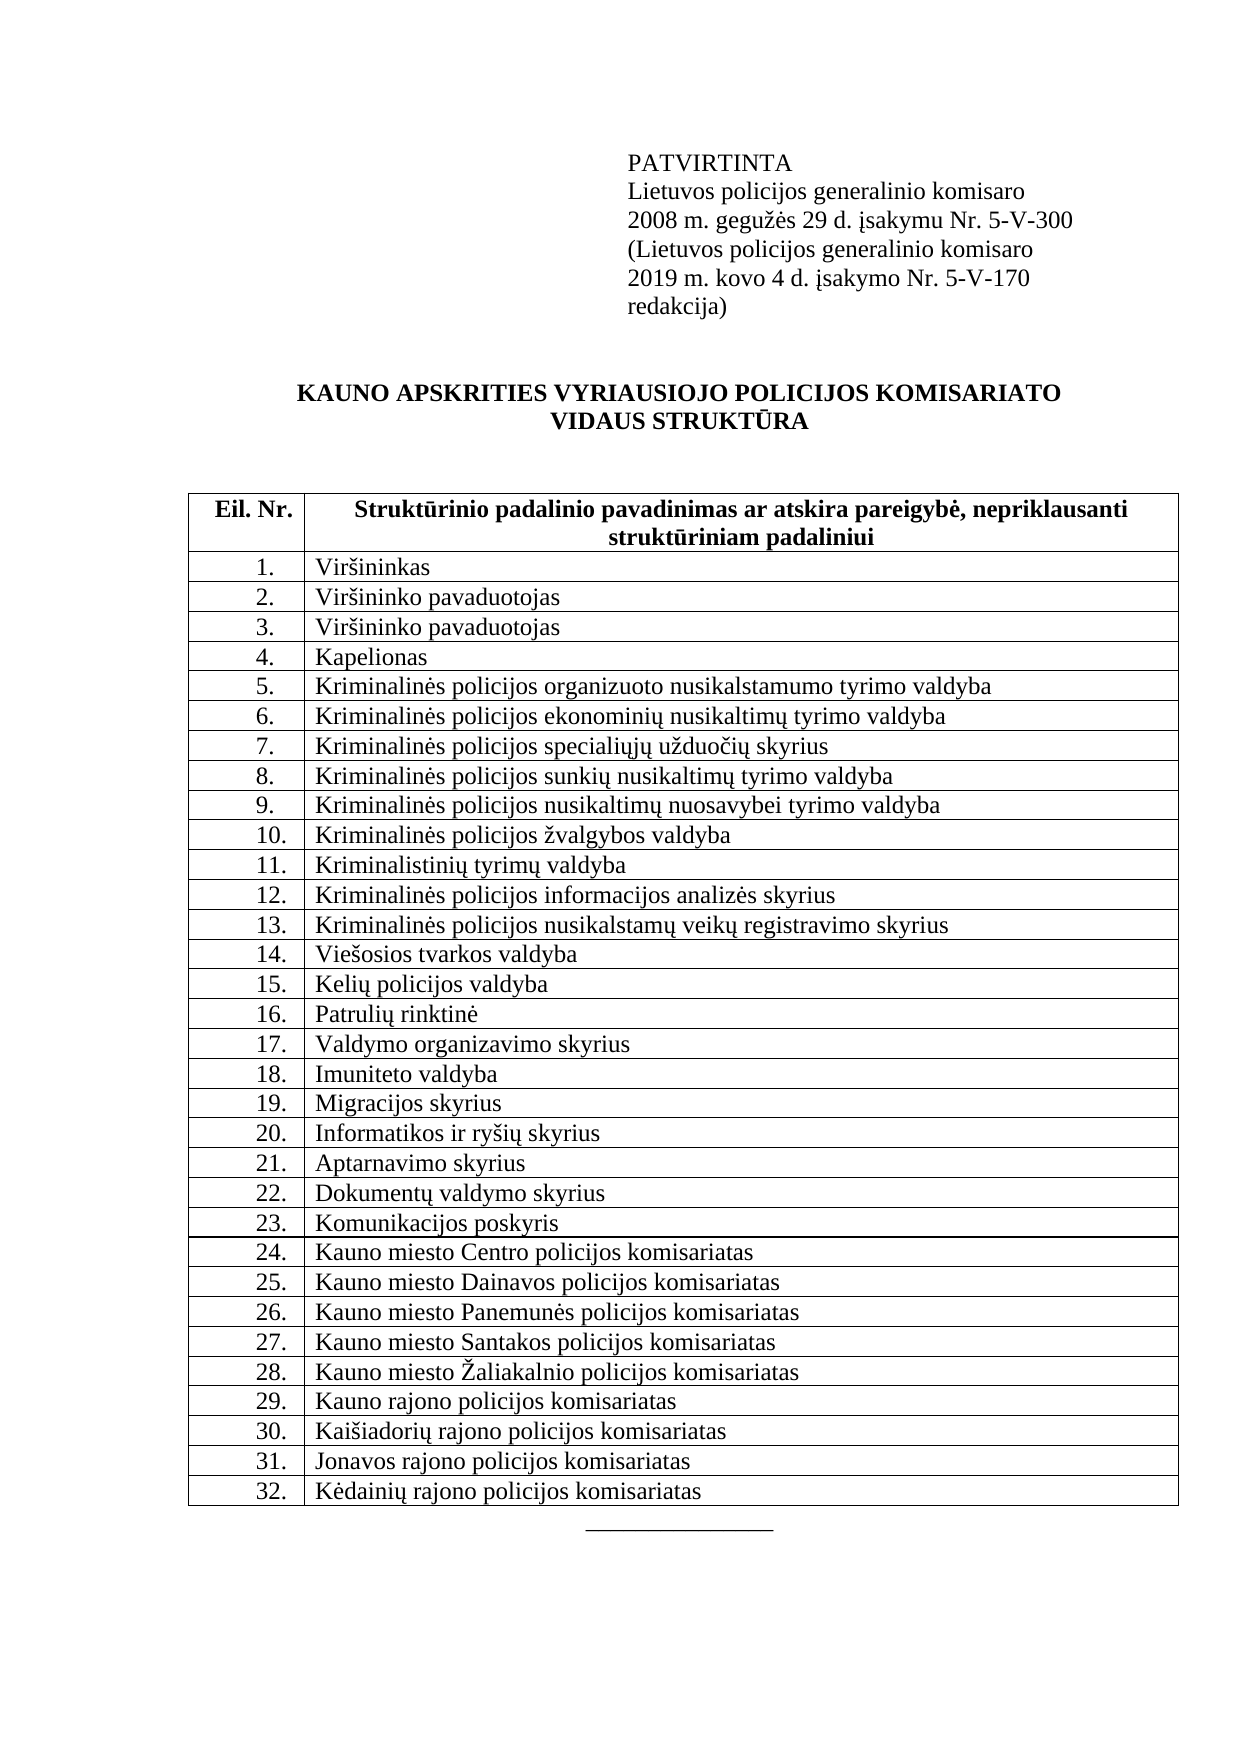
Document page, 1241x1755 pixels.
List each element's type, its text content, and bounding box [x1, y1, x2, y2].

table_cell 6. [189, 701, 304, 730]
table_cell 27. [189, 1327, 304, 1356]
table_cell Kauno miesto Panemunės policijos komisariatas [305, 1297, 1178, 1326]
table_cell 7. [189, 731, 304, 760]
table_cell 30. [189, 1416, 304, 1445]
table_cell 31. [189, 1446, 304, 1475]
table_cell 18. [189, 1059, 304, 1087]
table_cell Viršininko pavaduotojas [305, 582, 1178, 611]
text (Lietuvos policijos generalinio komisaro [627, 234, 1181, 263]
table_cell Kriminalinės policijos žvalgybos valdyba [305, 820, 1178, 849]
table_cell Kriminalinės policijos nusikaltimų nuosavybei tyrimo valdyba [305, 791, 1178, 819]
table_cell 11. [189, 850, 304, 879]
table_cell 28. [189, 1357, 304, 1385]
table_cell Kriminalinės policijos ekonominių nusikaltimų tyrimo valdyba [305, 701, 1178, 730]
table_cell Kriminalinės policijos sunkių nusikaltimų tyrimo valdyba [305, 761, 1178, 789]
table_cell 9. [189, 791, 304, 819]
table_cell Kaišiadorių rajono policijos komisariatas [305, 1416, 1178, 1445]
table_header Struktūrinio padalinio pavadinimas ar atskira pareigybė, nepriklausanti struktūriniam padaliniui [305, 494, 1178, 551]
table_cell 29. [189, 1386, 304, 1415]
text Lietuvos policijos generalinio komisaro [627, 176, 1181, 205]
text 2008 m. gegužės 29 d. įsakymu Nr. 5-V-300 [627, 205, 1181, 234]
table_cell Viršininkas [305, 552, 1178, 581]
table_cell Imuniteto valdyba [305, 1059, 1178, 1087]
table_cell 24. [189, 1238, 304, 1266]
table_header Eil. Nr. [189, 494, 304, 551]
table_cell Aptarnavimo skyrius [305, 1148, 1178, 1177]
text redakcija) [627, 291, 1181, 320]
table_cell Viršininko pavaduotojas [305, 612, 1178, 641]
table_cell 2. [189, 582, 304, 611]
table_cell Kapelionas [305, 642, 1178, 670]
table_cell 26. [189, 1297, 304, 1326]
table_cell 25. [189, 1267, 304, 1296]
table_cell Jonavos rajono policijos komisariatas [305, 1446, 1178, 1475]
table_cell 10. [189, 820, 304, 849]
table_cell Viešosios tvarkos valdyba [305, 940, 1178, 968]
table_cell 16. [189, 999, 304, 1028]
text PATVIRTINTA [627, 148, 1181, 176]
table_cell Informatikos ir ryšių skyrius [305, 1118, 1178, 1147]
table_cell Valdymo organizavimo skyrius [305, 1029, 1178, 1058]
table_cell Kauno miesto Santakos policijos komisariatas [305, 1327, 1178, 1356]
text KAUNO APSKRITIES VYRIAUSIOJO POLICIJOS KOMISARIATO [177, 378, 1181, 406]
table_cell 3. [189, 612, 304, 641]
table_cell 21. [189, 1148, 304, 1177]
table_cell 14. [189, 940, 304, 968]
table_cell 8. [189, 761, 304, 789]
table_cell 32. [189, 1476, 304, 1504]
table_cell 19. [189, 1089, 304, 1117]
table_cell Kauno miesto Centro policijos komisariatas [305, 1238, 1178, 1266]
table_cell Kauno rajono policijos komisariatas [305, 1386, 1178, 1415]
table_cell Kauno miesto Dainavos policijos komisariatas [305, 1267, 1178, 1296]
table_cell 1. [189, 552, 304, 581]
table_cell 4. [189, 642, 304, 670]
table_cell Migracijos skyrius [305, 1089, 1178, 1117]
table_cell Kriminalinės policijos specialiųjų užduočių skyrius [305, 731, 1178, 760]
table_cell Kauno miesto Žaliakalnio policijos komisariatas [305, 1357, 1178, 1385]
table_cell 15. [189, 969, 304, 998]
table_cell Patrulių rinktinė [305, 999, 1178, 1028]
table_cell 13. [189, 910, 304, 938]
table_cell 5. [189, 671, 304, 700]
table_cell Kriminalinės policijos nusikalstamų veikų registravimo skyrius [305, 910, 1178, 938]
table_cell 17. [189, 1029, 304, 1058]
table_cell Komunikacijos poskyris [305, 1208, 1178, 1236]
text 2019 m. kovo 4 d. įsakymo Nr. 5-V-170 [627, 263, 1181, 291]
table_cell 20. [189, 1118, 304, 1147]
table_cell Kriminalinės policijos informacijos analizės skyrius [305, 880, 1178, 909]
table_cell Dokumentų valdymo skyrius [305, 1178, 1178, 1207]
table_cell Kelių policijos valdyba [305, 969, 1178, 998]
text _______________ [130, 1506, 1181, 1534]
text VIDAUS STRUKTŪRA [177, 406, 1181, 435]
table_cell 23. [189, 1208, 304, 1236]
table_cell Kriminalistinių tyrimų valdyba [305, 850, 1178, 879]
table_cell 12. [189, 880, 304, 909]
table_cell Kėdainių rajono policijos komisariatas [305, 1476, 1178, 1504]
table_cell Kriminalinės policijos organizuoto nusikalstamumo tyrimo valdyba [305, 671, 1178, 700]
table_cell 22. [189, 1178, 304, 1207]
